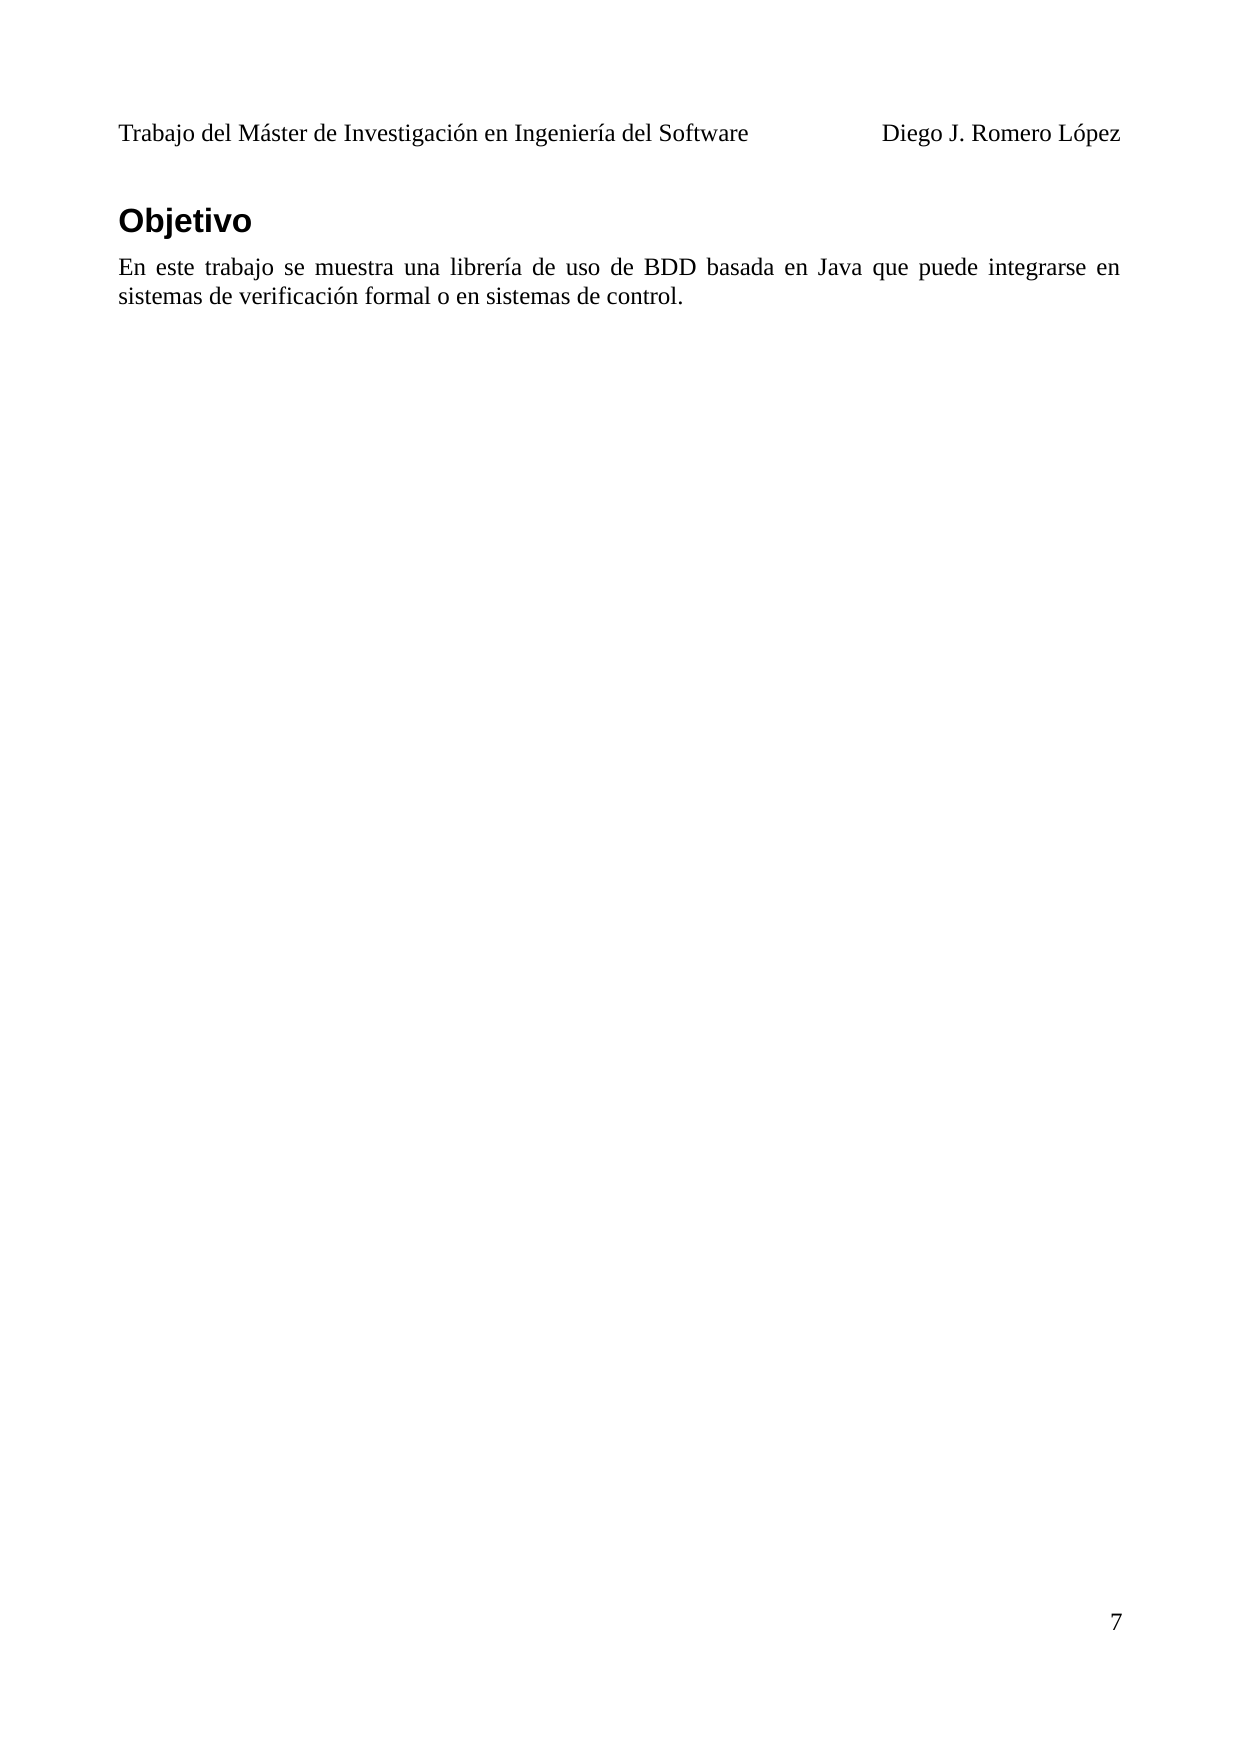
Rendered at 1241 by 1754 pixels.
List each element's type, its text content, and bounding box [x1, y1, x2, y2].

text En este trabajo se muestra una librería de uso de BDD basada en Java que puede integrarse en sistemas de verificación formal o en sistemas de control. [118, 252, 1122, 310]
subtitle Objetivo [118, 201, 1122, 240]
